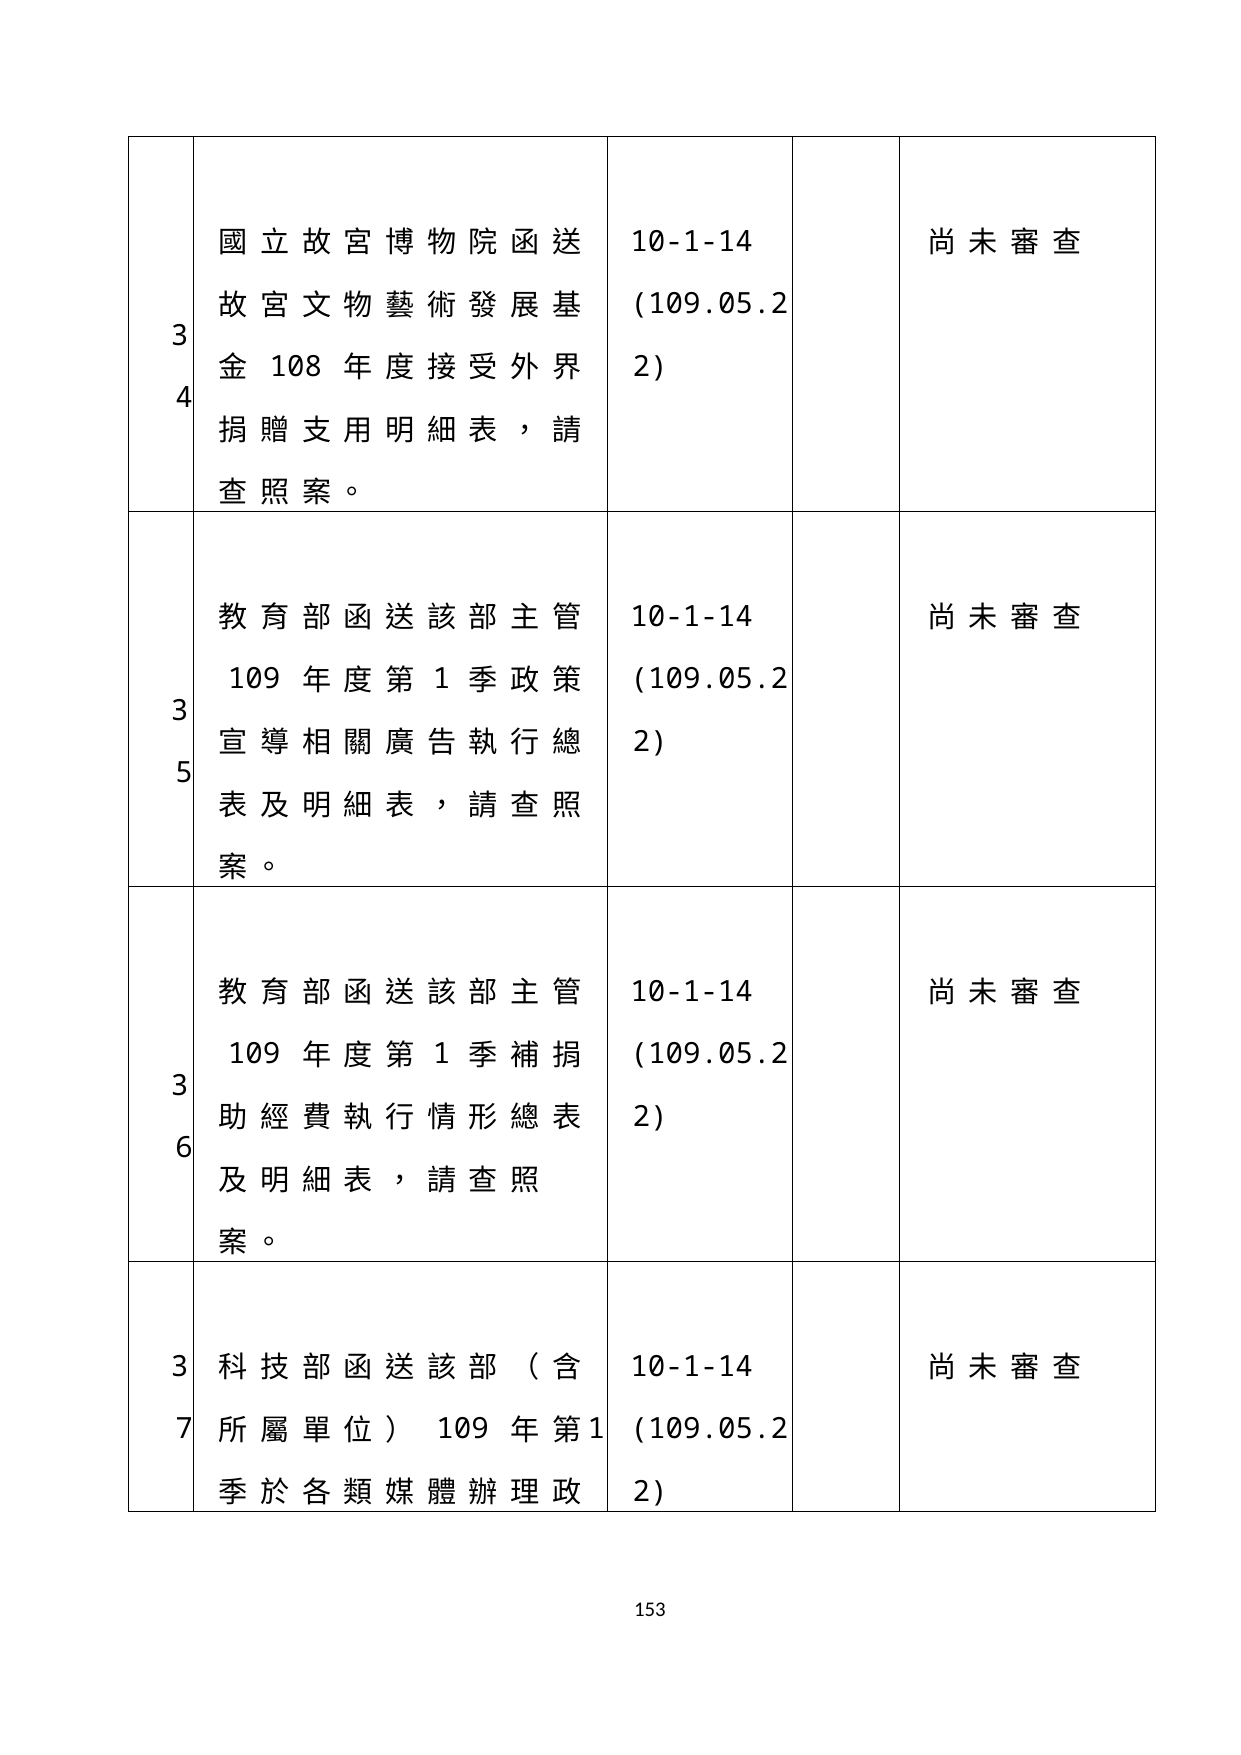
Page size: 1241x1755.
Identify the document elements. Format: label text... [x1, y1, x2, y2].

table_cell [129, 887, 193, 1261]
table_cell 教育部函送該部主管109年度第1季補捐助經費執行情形總表及明細表，請查照案。 [194, 887, 607, 1261]
table_cell 10-1-14 (109.05.22) [608, 887, 792, 1261]
table_cell 尚未審查 [900, 887, 1155, 1261]
table_cell 尚未審查 [900, 1262, 1155, 1511]
table_cell 國立故宮博物院函送故宮文物藝術發展基金108年度接受外界捐贈支用明細表，請查照案。 [194, 137, 607, 511]
table_cell 10-1-14 (109.05.22) [608, 512, 792, 886]
table_cell 尚未審查 [900, 137, 1155, 511]
table_cell [129, 1262, 193, 1511]
table_cell [793, 137, 899, 511]
table_cell [793, 512, 899, 886]
table_cell 10-1-14 (109.05.22) [608, 1262, 792, 1511]
table_cell 教育部函送該部主管109年度第1季政策宣導相關廣告執行總表及明細表，請查照案。 [194, 512, 607, 886]
table_cell 10-1-14 (109.05.22) [608, 137, 792, 511]
table_cell [793, 887, 899, 1261]
table_cell [129, 512, 193, 886]
table_cell [793, 1262, 899, 1511]
table_cell 尚未審查 [900, 512, 1155, 886]
table_cell [129, 137, 193, 511]
table_cell 科技部函送該部（含所屬單位）109年第1季於各類媒體辦理政 [194, 1262, 607, 1511]
